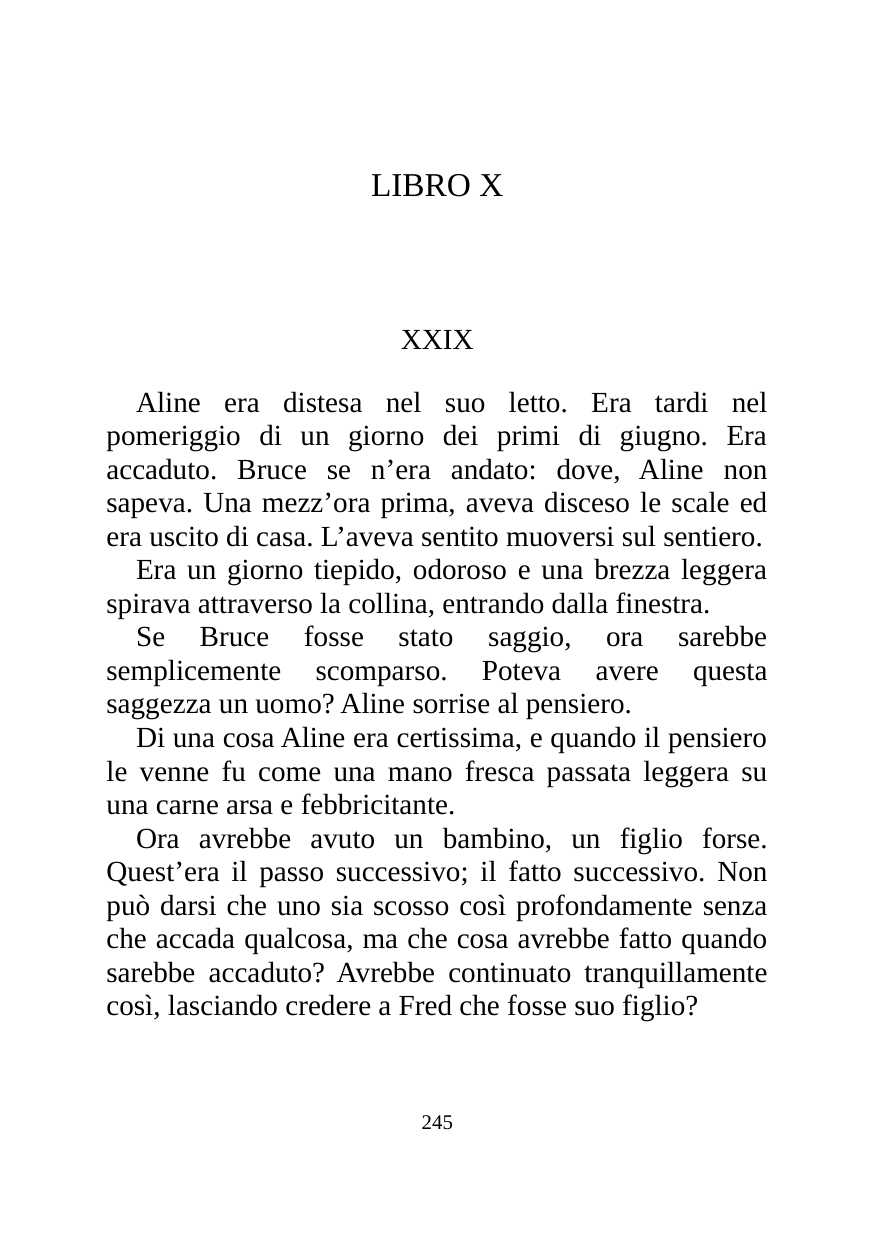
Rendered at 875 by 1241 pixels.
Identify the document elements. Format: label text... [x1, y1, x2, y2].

text Di una cosa Aline era certissima, e quando il pensiero le venne fu come una mano fresca passata leggera su una carne arsa e febbricitante. [106, 720, 768, 821]
text Ora avrebbe avuto un bambino, un figlio forse. Quest’era il passo successivo; il fatto successivo. Non può darsi che uno sia scosso così profondamente senza che accada qualcosa, ma che cosa avrebbe fatto quando sarebbe accaduto? Avrebbe continuato tranquillamente così, lasciando credere a Fred che fosse suo figlio? [106, 821, 768, 1022]
text Era un giorno tiepido, odoroso e una brezza leggera spirava attraverso la collina, entrando dalla finestra. [106, 552, 768, 619]
subtitle LIBRO X [106, 165, 768, 204]
subtitle XXIX [106, 322, 768, 355]
text Aline era distesa nel suo letto. Era tardi nel pomeriggio di un giorno dei primi di giugno. Era accaduto. Bruce se n’era andato: dove, Aline non sapeva. Una mezz’ora prima, aveva disceso le scale ed era uscito di casa. L’aveva sentito muoversi sul sentiero. [106, 385, 768, 552]
text Se Bruce fosse stato saggio, ora sarebbe semplicemente scomparso. Poteva avere questa saggezza un uomo? Aline sorrise al pensiero. [106, 619, 768, 720]
